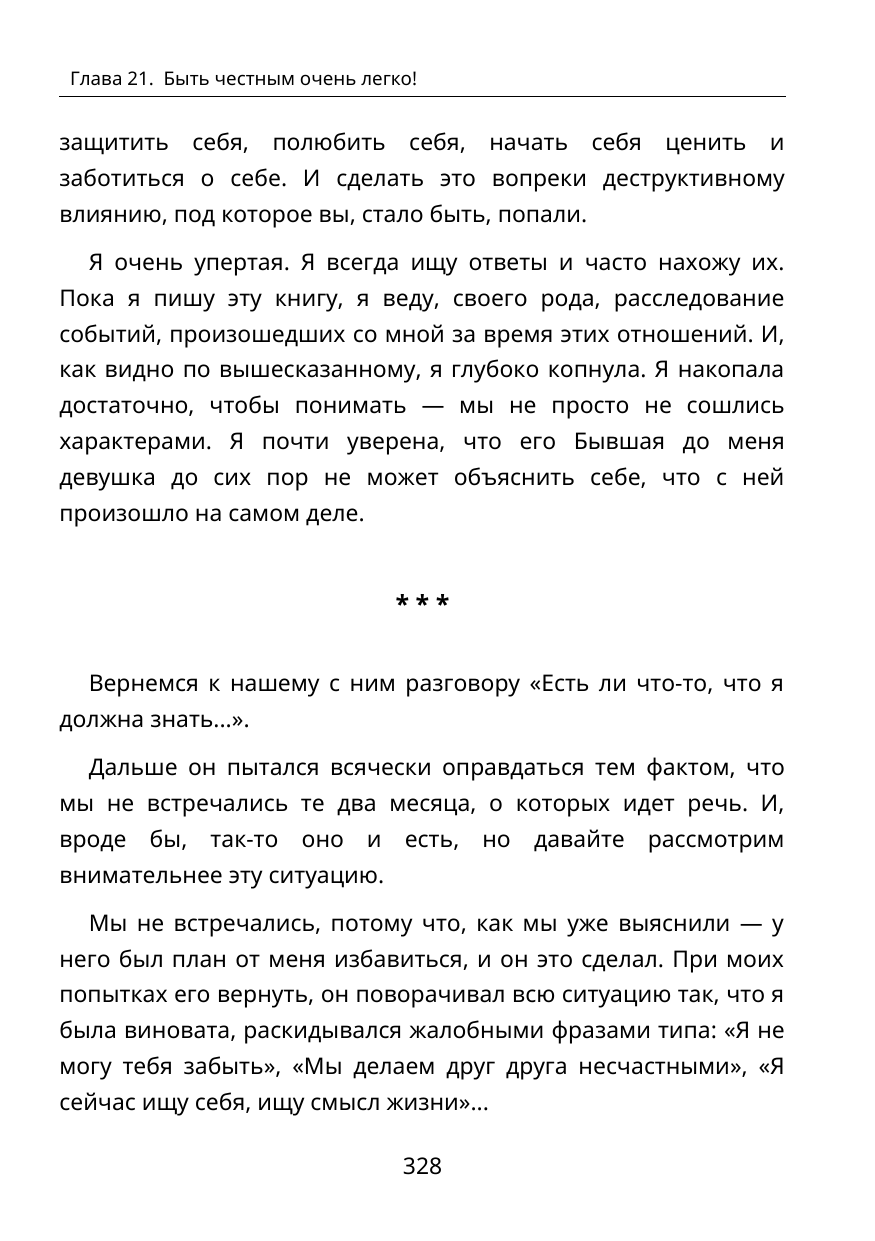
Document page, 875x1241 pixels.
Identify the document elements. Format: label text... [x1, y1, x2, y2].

text Мы не встречались, потому что, как мы уже выяснили — у него был план от меня избавиться, и он это сделал. При моих попытках его вернуть, он поворачивал всю ситуацию так, что я была виновата, раскидывался жалобными фразами типа: «Я не могу тебя забыть», «Мы делаем друг друга несчастными», «Я сейчас ищу себя, ищу смысл жизни»... [59, 907, 786, 1117]
text Вернемся к нашему с ним разговору «Есть ли что-то, что я должна знать...». [59, 667, 786, 734]
subtitle * * * [59, 587, 786, 621]
text защитить себя, полюбить себя, начать себя ценить и заботиться о себе. И сделать это вопреки деструктивному влиянию, под которое вы, стало быть, попали. [59, 126, 786, 229]
text Дальше он пытался всячески оправдаться тем фактом, что мы не встречались те два месяца, о которых идет речь. И, вроде бы, так-то оно и есть, но давайте рассмотрим внимательнее эту ситуацию. [59, 751, 786, 890]
text Я очень упертая. Я всегда ищу ответы и часто нахожу их. Пока я пишу эту книгу, я веду, своего рода, расследование событий, произошедших со мной за время этих отношений. И, как видно по вышесказанному, я глубоко копнула. Я накопала достаточно, чтобы понимать — мы не просто не сошлись характерами. Я почти уверена, что его Бывшая до меня девушка до сих пор не может объяснить себе, что с ней произошло на самом деле. [59, 246, 786, 528]
